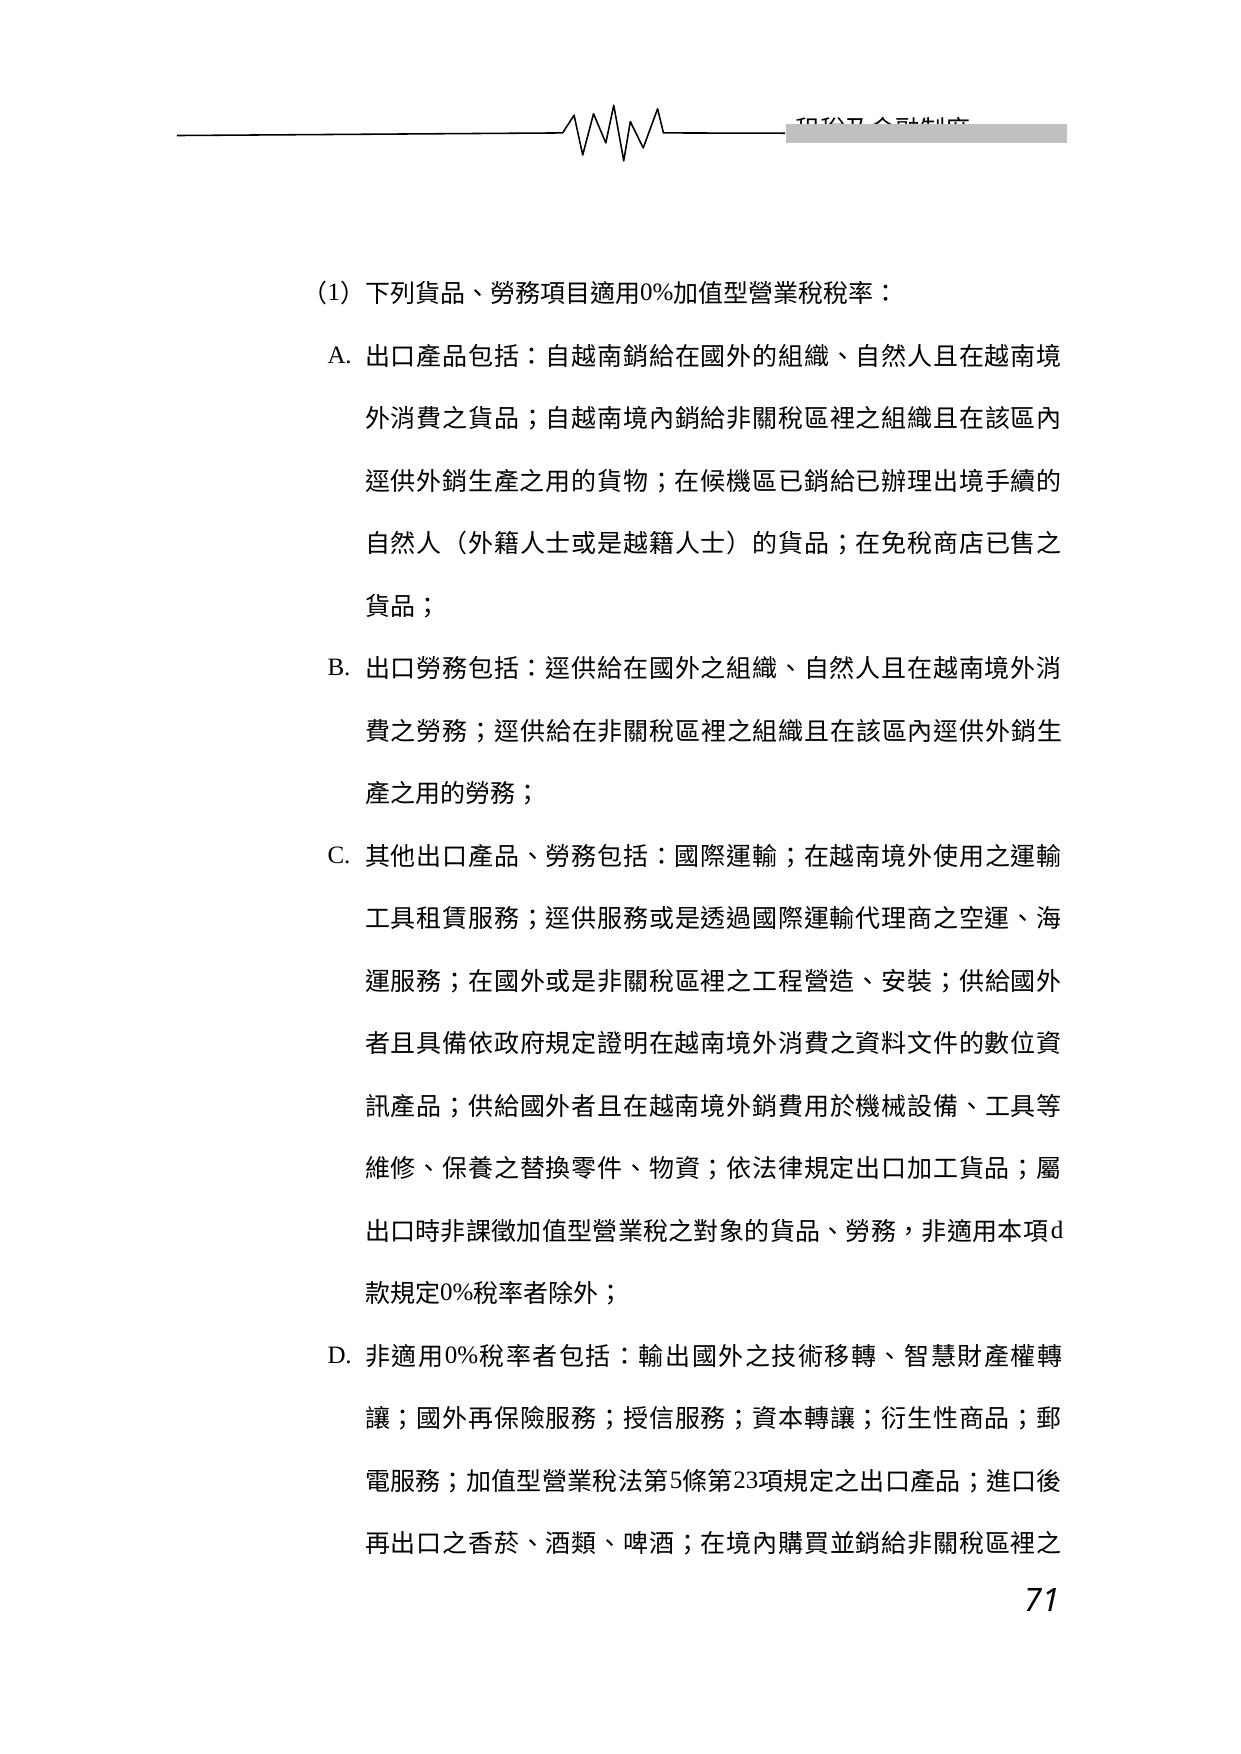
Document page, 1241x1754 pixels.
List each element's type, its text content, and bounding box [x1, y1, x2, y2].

text C. 其他出口產品、勞務包括：國際運輸；在越南境外使用之運輸工具租賃服務；逕供服務或是透過國際運輸代理商之空運、海運服務；在國外或是非關稅區裡之工程營造、安裝；供給國外者且具備依政府規定證明在越南境外消費之資料文件的數位資訊產品；供給國外者且在越南境外銷費用於機械設備、工具等維修、保養之替換零件、物資；依法律規定出口加工貨品；屬出口時非課徵加值型營業稅之對象的貨品、勞務，非適用本項d款規定0%稅率者除外； [327, 813, 1063, 1313]
text B. 出口勞務包括：逕供給在國外之組織、自然人且在越南境外消費之勞務；逕供給在非關稅區裡之組織且在該區內逕供外銷生產之用的勞務； [327, 625, 1063, 813]
text A. 出口產品包括：自越南銷給在國外的組織、自然人且在越南境外消費之貨品；自越南境內銷給非關稅區裡之組織且在該區內逕供外銷生產之用的貨物；在候機區已銷給已辦理出境手續的自然人（外籍人士或是越籍人士）的貨品；在免稅商店已售之貨品； [327, 313, 1063, 625]
text （1）下列貨品、勞務項目適用0%加值型營業稅稅率： [302, 250, 1063, 313]
text D. 非適用0%稅率者包括：輸出國外之技術移轉、智慧財產權轉讓；國外再保險服務；授信服務；資本轉讓；衍生性商品；郵電服務；加值型營業稅法第5條第23項規定之出口產品；進口後再出口之香菸、酒類、啤酒；在境內購買並銷給非關稅區裡之 [327, 1313, 1063, 1563]
